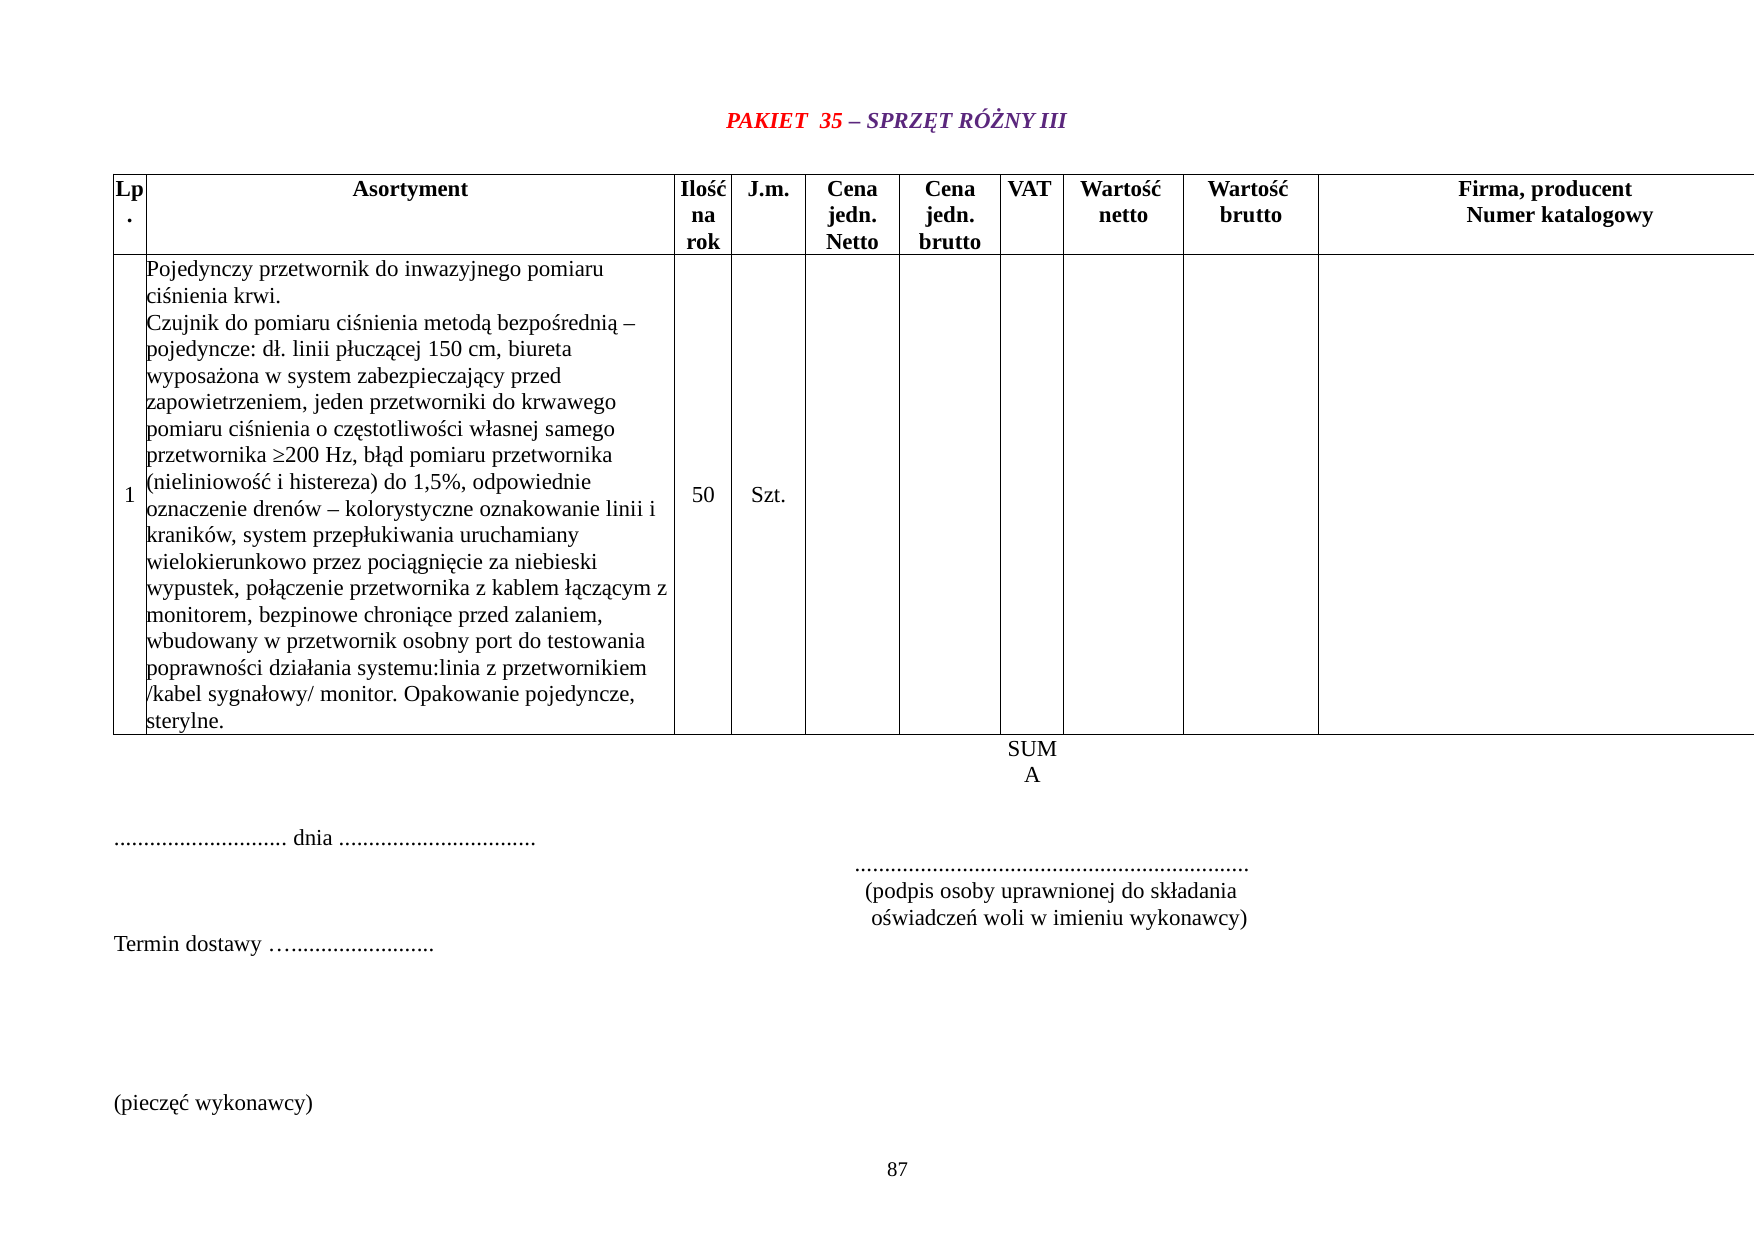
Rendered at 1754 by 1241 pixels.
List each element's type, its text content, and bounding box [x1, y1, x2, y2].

table_cell [732, 735, 805, 788]
table_header VAT [1001, 175, 1063, 254]
table_cell [900, 735, 1001, 788]
table_cell [1676, 735, 1754, 788]
table_cell [1636, 735, 1641, 788]
table_cell [1616, 735, 1620, 788]
table_cell Pojedynczy przetwornik do inwazyjnego pomiaru ciśnienia krwi. Czujnik do pomiaru ciśnienia metodą bezpośrednią – pojedyncze: dł. linii płuczącej 150 cm, biureta wyposażona w system zabezpieczający przed zapowietrzeniem, jeden przetworniki do krwawego pomiaru ciśnienia o częstotliwości własnej samego przetwornika ≥200 Hz, błąd pomiaru przetwornika (nieliniowość i histereza) do 1,5%, odpowiednie oznaczenie drenów – kolorystyczne oznakowanie linii i kraników, system przepłukiwania uruchamiany wielokierunkowo przez pociągnięcie za niebieski wypustek, połączenie przetwornika z kablem łączącym z monitorem, bezpinowe chroniące przed zalaniem, wbudowany w przetwornik osobny port do testowania poprawności działania systemu:linia z przetwornikiem /kabel sygnałowy/ monitor. Opakowanie pojedyncze, sterylne. [147, 255, 674, 733]
text Termin dostawy …........................ [113, 930, 1681, 956]
table_cell [1603, 735, 1607, 788]
table_cell [1591, 735, 1595, 788]
table_cell [1319, 735, 1582, 788]
text ............................. dnia ................................. [113, 824, 1681, 850]
table_cell [1649, 735, 1653, 788]
table_cell 50 [675, 255, 731, 733]
text .................................................................. [113, 850, 1681, 877]
table_cell [1641, 735, 1645, 788]
text oświadczeń woli w imieniu wykonawcy) [703, 903, 1681, 930]
table_cell [1657, 735, 1661, 788]
table_cell [1064, 255, 1183, 733]
table_header Cena jedn. Netto [806, 175, 899, 254]
table_cell [1582, 735, 1586, 788]
table_cell [1599, 735, 1603, 788]
table_cell [1586, 735, 1591, 788]
table_cell [1595, 735, 1599, 788]
table_cell [1319, 255, 1754, 733]
table_header J.m. [732, 175, 805, 254]
table_header Lp. [114, 175, 146, 254]
table_cell [1620, 735, 1624, 788]
table_cell [1064, 735, 1183, 788]
table_cell [1666, 735, 1670, 788]
text (podpis osoby uprawnionej do składania [630, 877, 1681, 903]
table_cell [1670, 735, 1674, 788]
table_cell [1611, 735, 1616, 788]
table_cell [1628, 735, 1632, 788]
table_cell SUMA [1001, 735, 1064, 788]
table_cell Szt. [732, 255, 805, 733]
table_cell [1653, 735, 1657, 788]
table_cell [806, 255, 899, 733]
table_cell [900, 255, 1000, 733]
table_cell [1607, 735, 1611, 788]
table_cell [805, 735, 899, 788]
table_header Wartość netto [1064, 175, 1183, 254]
table_header Asortyment [147, 175, 674, 254]
table_cell [1624, 735, 1628, 788]
text (pieczęć wykonawcy) [113, 1089, 1681, 1116]
table_cell [1661, 735, 1666, 788]
table_cell [1001, 255, 1063, 733]
table_cell [114, 735, 146, 788]
table_header Firma, producent Numer katalogowy [1319, 175, 1754, 254]
table_cell [1183, 735, 1318, 788]
table_cell [1645, 735, 1649, 788]
subtitle PAKIET 35 – SPRZĘT RÓŻNY III [113, 107, 1681, 134]
table_cell [1632, 735, 1636, 788]
table_header Cena jedn. brutto [900, 175, 1000, 254]
table_header Ilość na rok [675, 175, 731, 254]
table_header Wartość brutto [1184, 175, 1318, 254]
table_cell [675, 735, 732, 788]
table_cell [1184, 255, 1318, 733]
table_cell 1 [114, 255, 146, 733]
table_cell [146, 735, 674, 788]
